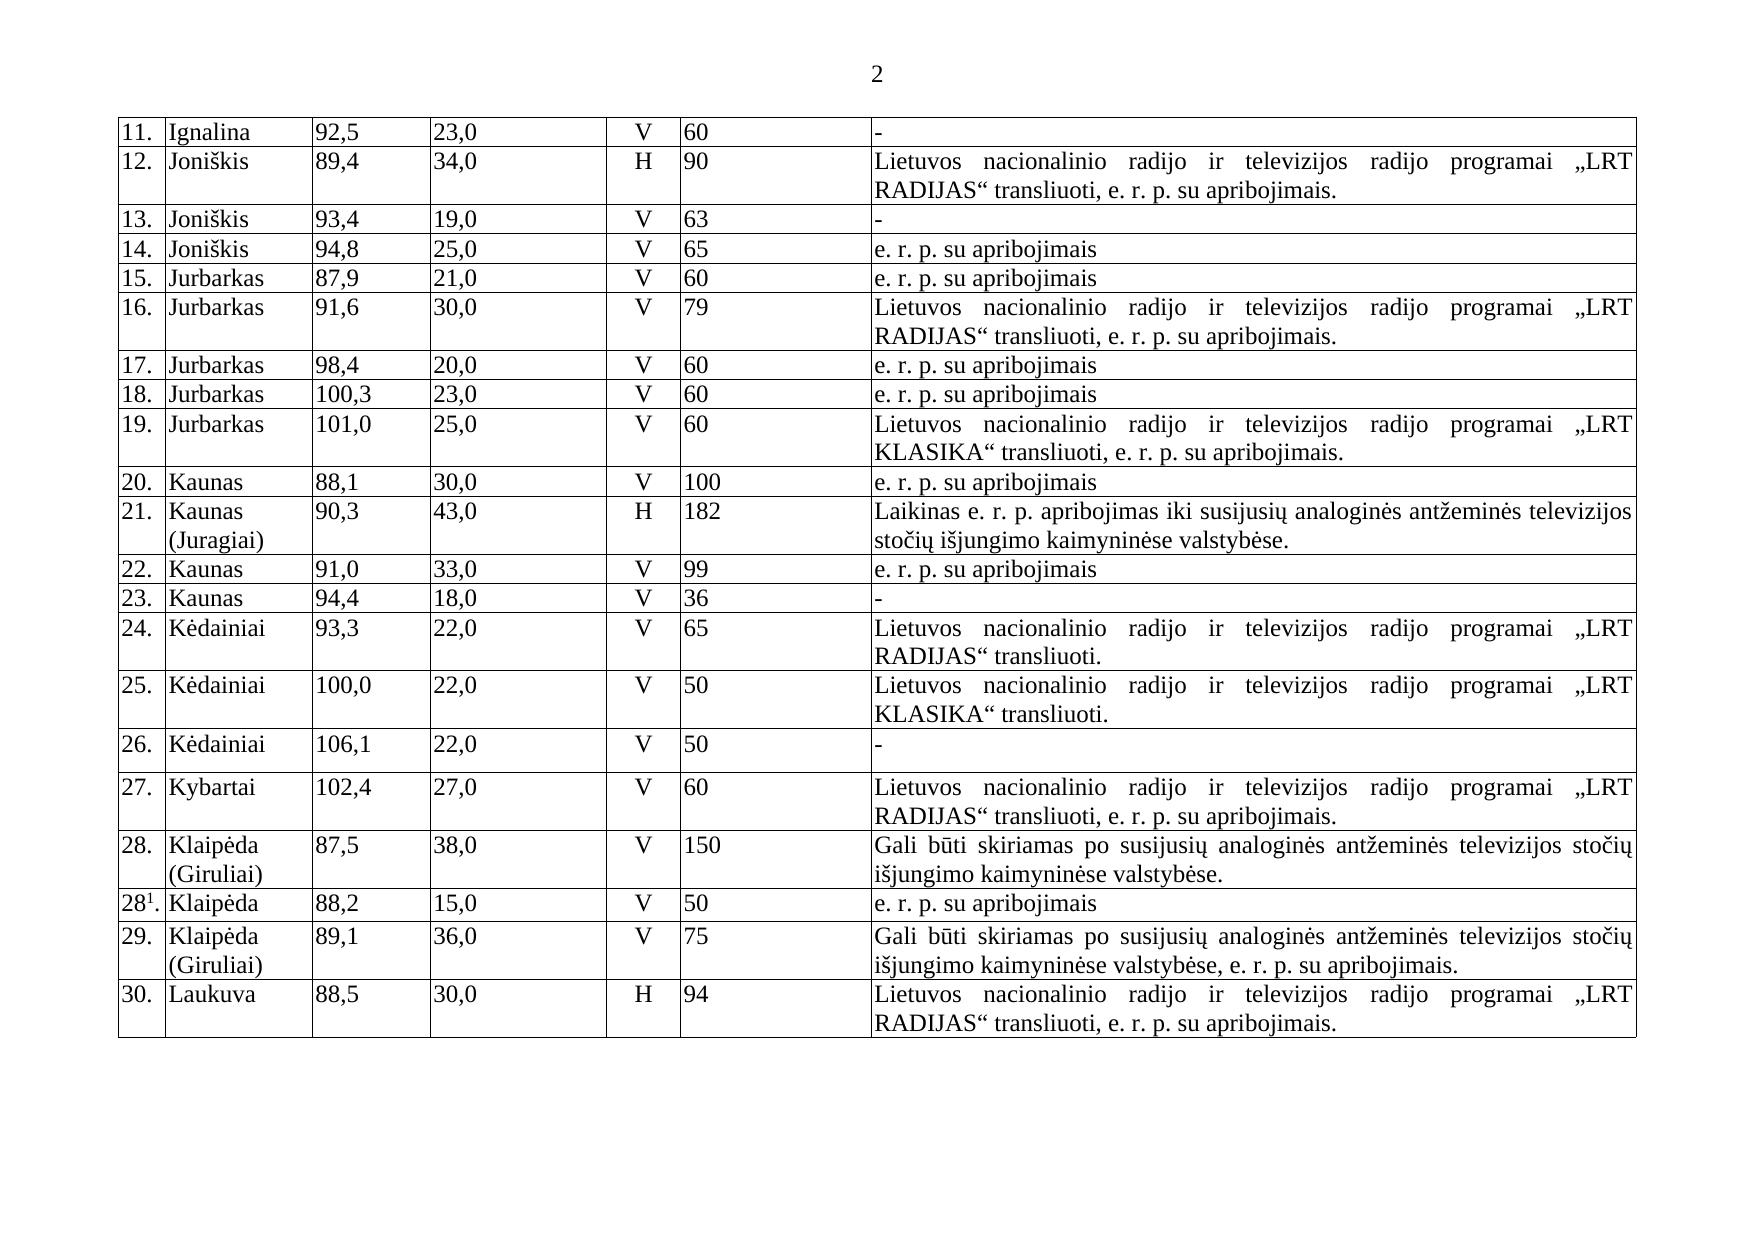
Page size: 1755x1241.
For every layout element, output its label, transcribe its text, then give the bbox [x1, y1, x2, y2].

table_cell - [872, 118, 1636, 146]
table_cell 34,0 [431, 147, 606, 204]
table_cell 89,1 [313, 922, 430, 979]
table_cell 98,4 [313, 351, 430, 379]
table_cell 50 [681, 671, 871, 728]
table_cell V [607, 293, 680, 350]
table_cell 89,4 [313, 147, 430, 204]
table_cell 65 [681, 613, 871, 670]
table_cell 30,0 [431, 980, 606, 1037]
table_cell 20. [119, 467, 165, 496]
table_cell 11. [119, 118, 165, 146]
table_cell H [607, 147, 680, 204]
table_cell 20,0 [431, 351, 606, 379]
table_cell 28. [119, 831, 165, 888]
table_cell Kaunas [166, 467, 312, 496]
table_cell e. r. p. su apribojimais [872, 889, 1636, 921]
table_cell e. r. p. su apribojimais [872, 467, 1636, 496]
table_cell 94,8 [313, 234, 430, 262]
table_cell 63 [681, 205, 871, 233]
table_cell Gali būti skiriamas po susijusių analoginės antžeminės televizijos stočių išjungimo kaimyninėse valstybėse, e. r. p. su apribojimais. [872, 922, 1636, 979]
table_cell 60 [681, 351, 871, 379]
table_cell Kėdainiai [166, 729, 312, 772]
table_cell Jurbarkas [166, 293, 312, 350]
table_cell 21. [119, 497, 165, 553]
table_cell Joniškis [166, 234, 312, 262]
table_cell 94,4 [313, 584, 430, 612]
table_cell 16. [119, 293, 165, 350]
table_cell 30,0 [431, 467, 606, 496]
table_cell 23. [119, 584, 165, 612]
table_cell V [607, 922, 680, 979]
table_cell 100,3 [313, 380, 430, 408]
table_cell 99 [681, 555, 871, 583]
table_cell Laukuva [166, 980, 312, 1037]
table_cell V [607, 889, 680, 921]
table_cell V [607, 118, 680, 146]
table_cell 94 [681, 980, 871, 1037]
table_cell 22,0 [431, 671, 606, 728]
table_cell - [872, 205, 1636, 233]
table_cell 91,0 [313, 555, 430, 583]
table_cell Lietuvos nacionalinio radijo ir televizijos radijo programai „LRT RADIJAS“ transliuoti, e. r. p. su apribojimais. [872, 980, 1636, 1037]
table_cell e. r. p. su apribojimais [872, 264, 1636, 292]
table_cell 88,1 [313, 467, 430, 496]
table_cell 106,1 [313, 729, 430, 772]
table_cell H [607, 980, 680, 1037]
table_cell 93,4 [313, 205, 430, 233]
table_cell 281. [119, 889, 165, 921]
table_cell Klaipėda (Giruliai) [166, 831, 312, 888]
table_cell 79 [681, 293, 871, 350]
table_cell Lietuvos nacionalinio radijo ir televizijos radijo programai „LRT RADIJAS“ transliuoti, e. r. p. su apribojimais. [872, 147, 1636, 204]
table_cell 182 [681, 497, 871, 553]
table_cell - [872, 584, 1636, 612]
table_cell V [607, 613, 680, 670]
table_cell V [607, 409, 680, 466]
table_cell V [607, 264, 680, 292]
table_cell Lietuvos nacionalinio radijo ir televizijos radijo programai „LRT RADIJAS“ transliuoti, e. r. p. su apribojimais. [872, 293, 1636, 350]
table_cell 14. [119, 234, 165, 262]
table_cell Gali būti skiriamas po susijusių analoginės antžeminės televizijos stočių išjungimo kaimyninėse valstybėse. [872, 831, 1636, 888]
table_cell 92,5 [313, 118, 430, 146]
table_cell 60 [681, 773, 871, 830]
table_cell 60 [681, 380, 871, 408]
table_cell Klaipėda [166, 889, 312, 921]
table_cell 29. [119, 922, 165, 979]
table_cell V [607, 205, 680, 233]
table_cell 101,0 [313, 409, 430, 466]
table_cell 23,0 [431, 380, 606, 408]
table_cell 25,0 [431, 409, 606, 466]
table_cell 27,0 [431, 773, 606, 830]
table_cell 19. [119, 409, 165, 466]
table_cell 60 [681, 409, 871, 466]
table_cell V [607, 729, 680, 772]
table_cell Jurbarkas [166, 409, 312, 466]
table_cell Kaunas (Juragiai) [166, 497, 312, 553]
table_cell 27. [119, 773, 165, 830]
table_cell Kybartai [166, 773, 312, 830]
table_cell Joniškis [166, 147, 312, 204]
table_cell 15. [119, 264, 165, 292]
table_cell V [607, 234, 680, 262]
table_cell 75 [681, 922, 871, 979]
table_cell 19,0 [431, 205, 606, 233]
table_cell 87,5 [313, 831, 430, 888]
table_cell 36 [681, 584, 871, 612]
table_cell e. r. p. su apribojimais [872, 234, 1636, 262]
table_cell - [872, 729, 1636, 772]
table_cell Joniškis [166, 205, 312, 233]
table_cell 21,0 [431, 264, 606, 292]
table_cell Jurbarkas [166, 264, 312, 292]
table_cell 60 [681, 118, 871, 146]
table_cell Kaunas [166, 555, 312, 583]
table_cell 18,0 [431, 584, 606, 612]
table_cell Jurbarkas [166, 380, 312, 408]
table_cell Lietuvos nacionalinio radijo ir televizijos radijo programai „LRT RADIJAS“ transliuoti. [872, 613, 1636, 670]
table_cell 38,0 [431, 831, 606, 888]
table_cell 36,0 [431, 922, 606, 979]
table_cell V [607, 584, 680, 612]
table_cell Ignalina [166, 118, 312, 146]
table_cell Lietuvos nacionalinio radijo ir televizijos radijo programai „LRT RADIJAS“ transliuoti, e. r. p. su apribojimais. [872, 773, 1636, 830]
table_cell 88,2 [313, 889, 430, 921]
table_cell 22. [119, 555, 165, 583]
table_cell Kaunas [166, 584, 312, 612]
table_cell 25,0 [431, 234, 606, 262]
table_cell V [607, 351, 680, 379]
table_cell Lietuvos nacionalinio radijo ir televizijos radijo programai „LRT KLASIKA“ transliuoti. [872, 671, 1636, 728]
table_cell e. r. p. su apribojimais [872, 351, 1636, 379]
table_cell Kėdainiai [166, 613, 312, 670]
table_cell 17. [119, 351, 165, 379]
table_cell Laikinas e. r. p. apribojimas iki susijusių analoginės antžeminės televizijos stočių išjungimo kaimyninėse valstybėse. [872, 497, 1636, 553]
table_cell V [607, 467, 680, 496]
table_cell 23,0 [431, 118, 606, 146]
table_cell 22,0 [431, 729, 606, 772]
table_cell 13. [119, 205, 165, 233]
table_cell 100,0 [313, 671, 430, 728]
table_cell 22,0 [431, 613, 606, 670]
table_cell 33,0 [431, 555, 606, 583]
table_cell V [607, 380, 680, 408]
table_cell 90 [681, 147, 871, 204]
table_cell 102,4 [313, 773, 430, 830]
table_cell 43,0 [431, 497, 606, 553]
table_cell 93,3 [313, 613, 430, 670]
table_cell Klaipėda (Giruliai) [166, 922, 312, 979]
table_cell 50 [681, 729, 871, 772]
table_cell 90,3 [313, 497, 430, 553]
table_cell 30,0 [431, 293, 606, 350]
table_cell 60 [681, 264, 871, 292]
table_cell 12. [119, 147, 165, 204]
table_cell Jurbarkas [166, 351, 312, 379]
table_cell 88,5 [313, 980, 430, 1037]
table_cell 24. [119, 613, 165, 670]
table_cell 15,0 [431, 889, 606, 921]
table_cell Kėdainiai [166, 671, 312, 728]
table_cell 30. [119, 980, 165, 1037]
table_cell V [607, 831, 680, 888]
table_cell H [607, 497, 680, 553]
table_cell 25. [119, 671, 165, 728]
table_cell V [607, 555, 680, 583]
table_cell 87,9 [313, 264, 430, 292]
table_cell 150 [681, 831, 871, 888]
table_cell 100 [681, 467, 871, 496]
table_cell 26. [119, 729, 165, 772]
table_cell e. r. p. su apribojimais [872, 555, 1636, 583]
table_cell 18. [119, 380, 165, 408]
table_cell V [607, 773, 680, 830]
table_cell e. r. p. su apribojimais [872, 380, 1636, 408]
table_cell Lietuvos nacionalinio radijo ir televizijos radijo programai „LRT KLASIKA“ transliuoti, e. r. p. su apribojimais. [872, 409, 1636, 466]
table_cell V [607, 671, 680, 728]
table_cell 65 [681, 234, 871, 262]
table_cell 91,6 [313, 293, 430, 350]
table_cell 50 [681, 889, 871, 921]
